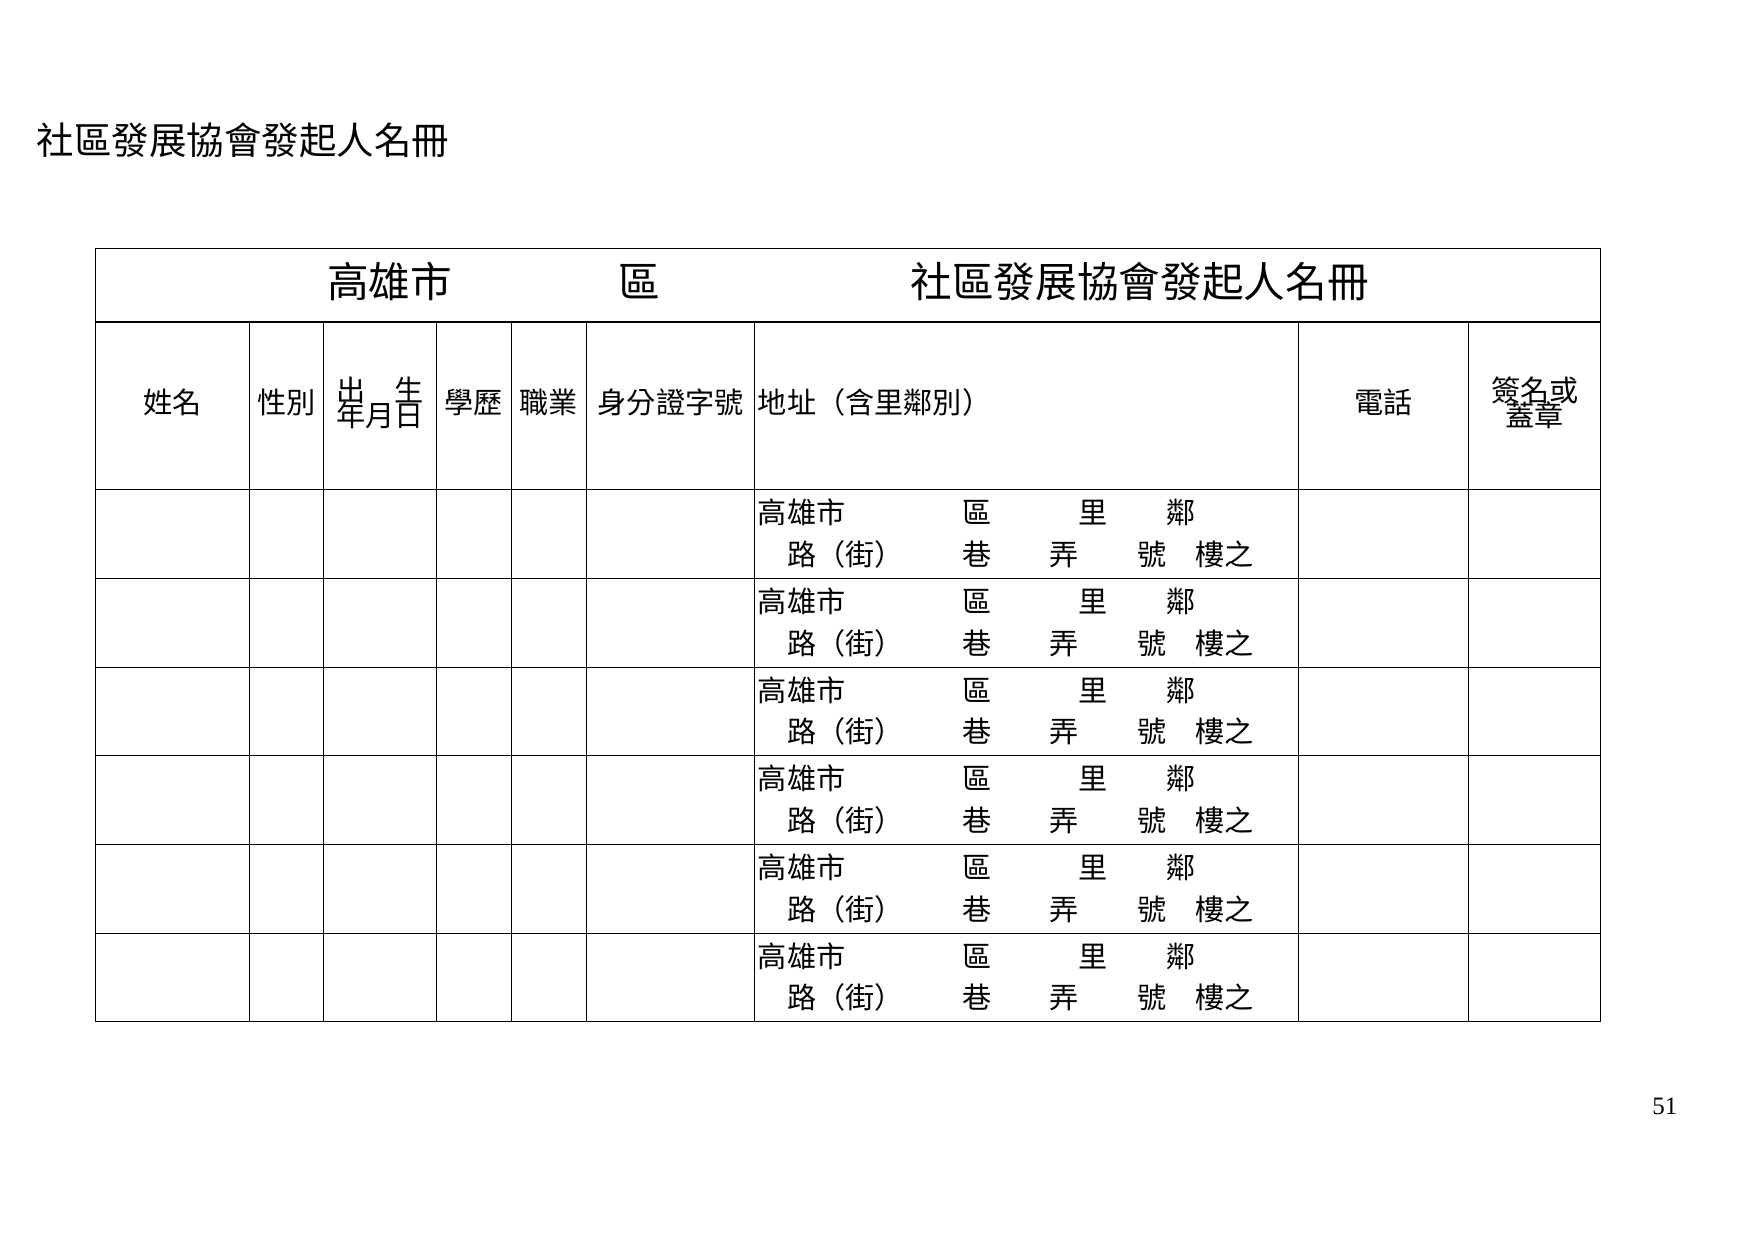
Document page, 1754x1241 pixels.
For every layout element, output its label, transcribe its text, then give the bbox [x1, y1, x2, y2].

table_cell 身分證字號 [587, 323, 754, 489]
table_cell [96, 756, 249, 844]
table_cell [512, 845, 586, 933]
table_cell 職業 [512, 323, 586, 489]
table_cell [1299, 579, 1468, 667]
table_cell [1469, 756, 1600, 844]
table_cell [1469, 845, 1600, 933]
table_cell [1299, 756, 1468, 844]
table_cell [587, 756, 754, 844]
table_cell [96, 934, 249, 1021]
table_cell 高雄市 區 里 鄰 路（街） 巷 弄 號 樓之 [755, 934, 1298, 1021]
table_cell [324, 934, 436, 1021]
table_cell [437, 490, 511, 578]
table_cell [1299, 668, 1468, 755]
table_cell [587, 845, 754, 933]
table_cell [324, 490, 436, 578]
table_cell [250, 490, 323, 578]
table_header 高雄市 區 社區發展協會發起人名冊 [96, 249, 1600, 321]
table_cell [512, 668, 586, 755]
table_cell [437, 845, 511, 933]
table_cell [437, 934, 511, 1021]
table_cell [1299, 934, 1468, 1021]
table_cell [96, 490, 249, 578]
table_cell [96, 579, 249, 667]
table_cell 出 生 年月日 [324, 323, 436, 489]
table_cell [1299, 845, 1468, 933]
table_cell [512, 490, 586, 578]
table_cell [324, 579, 436, 667]
table_cell 性別 [250, 323, 323, 489]
table_cell [250, 756, 323, 844]
table_cell [324, 756, 436, 844]
table_cell [587, 668, 754, 755]
table_cell [1469, 490, 1600, 578]
table_cell 電話 [1299, 323, 1468, 489]
table_cell 高雄市 區 里 鄰 路（街） 巷 弄 號 樓之 [755, 845, 1298, 933]
table_cell [250, 668, 323, 755]
table_cell 地址（含里鄰別） [755, 323, 1298, 489]
table_cell 學歷 [437, 323, 511, 489]
table_cell [96, 845, 249, 933]
table_cell [96, 668, 249, 755]
table_cell [512, 934, 586, 1021]
table_cell [437, 756, 511, 844]
table_cell [324, 845, 436, 933]
table_cell [1299, 490, 1468, 578]
table_cell [587, 579, 754, 667]
table_cell [512, 579, 586, 667]
text 社區發展協會發起人名冊 [37, 123, 1703, 162]
table_cell [437, 579, 511, 667]
table_cell [250, 845, 323, 933]
table_cell [1469, 668, 1600, 755]
table_cell [250, 579, 323, 667]
table_cell [587, 934, 754, 1021]
table_cell 姓名 [96, 323, 249, 489]
table_cell [587, 490, 754, 578]
table_cell 高雄市 區 里 鄰 路（街） 巷 弄 號 樓之 [755, 668, 1298, 755]
table_cell [250, 934, 323, 1021]
table_cell [1469, 579, 1600, 667]
table_cell 簽名或 蓋章 [1469, 323, 1600, 489]
table_cell [512, 756, 586, 844]
table_cell 高雄市 區 里 鄰 路（街） 巷 弄 號 樓之 [755, 756, 1298, 844]
table_cell 高雄市 區 里 鄰 路（街） 巷 弄 號 樓之 [755, 579, 1298, 667]
table_cell [437, 668, 511, 755]
table_cell [324, 668, 436, 755]
table_cell [1469, 934, 1600, 1021]
table_cell 高雄市 區 里 鄰 路（街） 巷 弄 號 樓之 [755, 490, 1298, 578]
